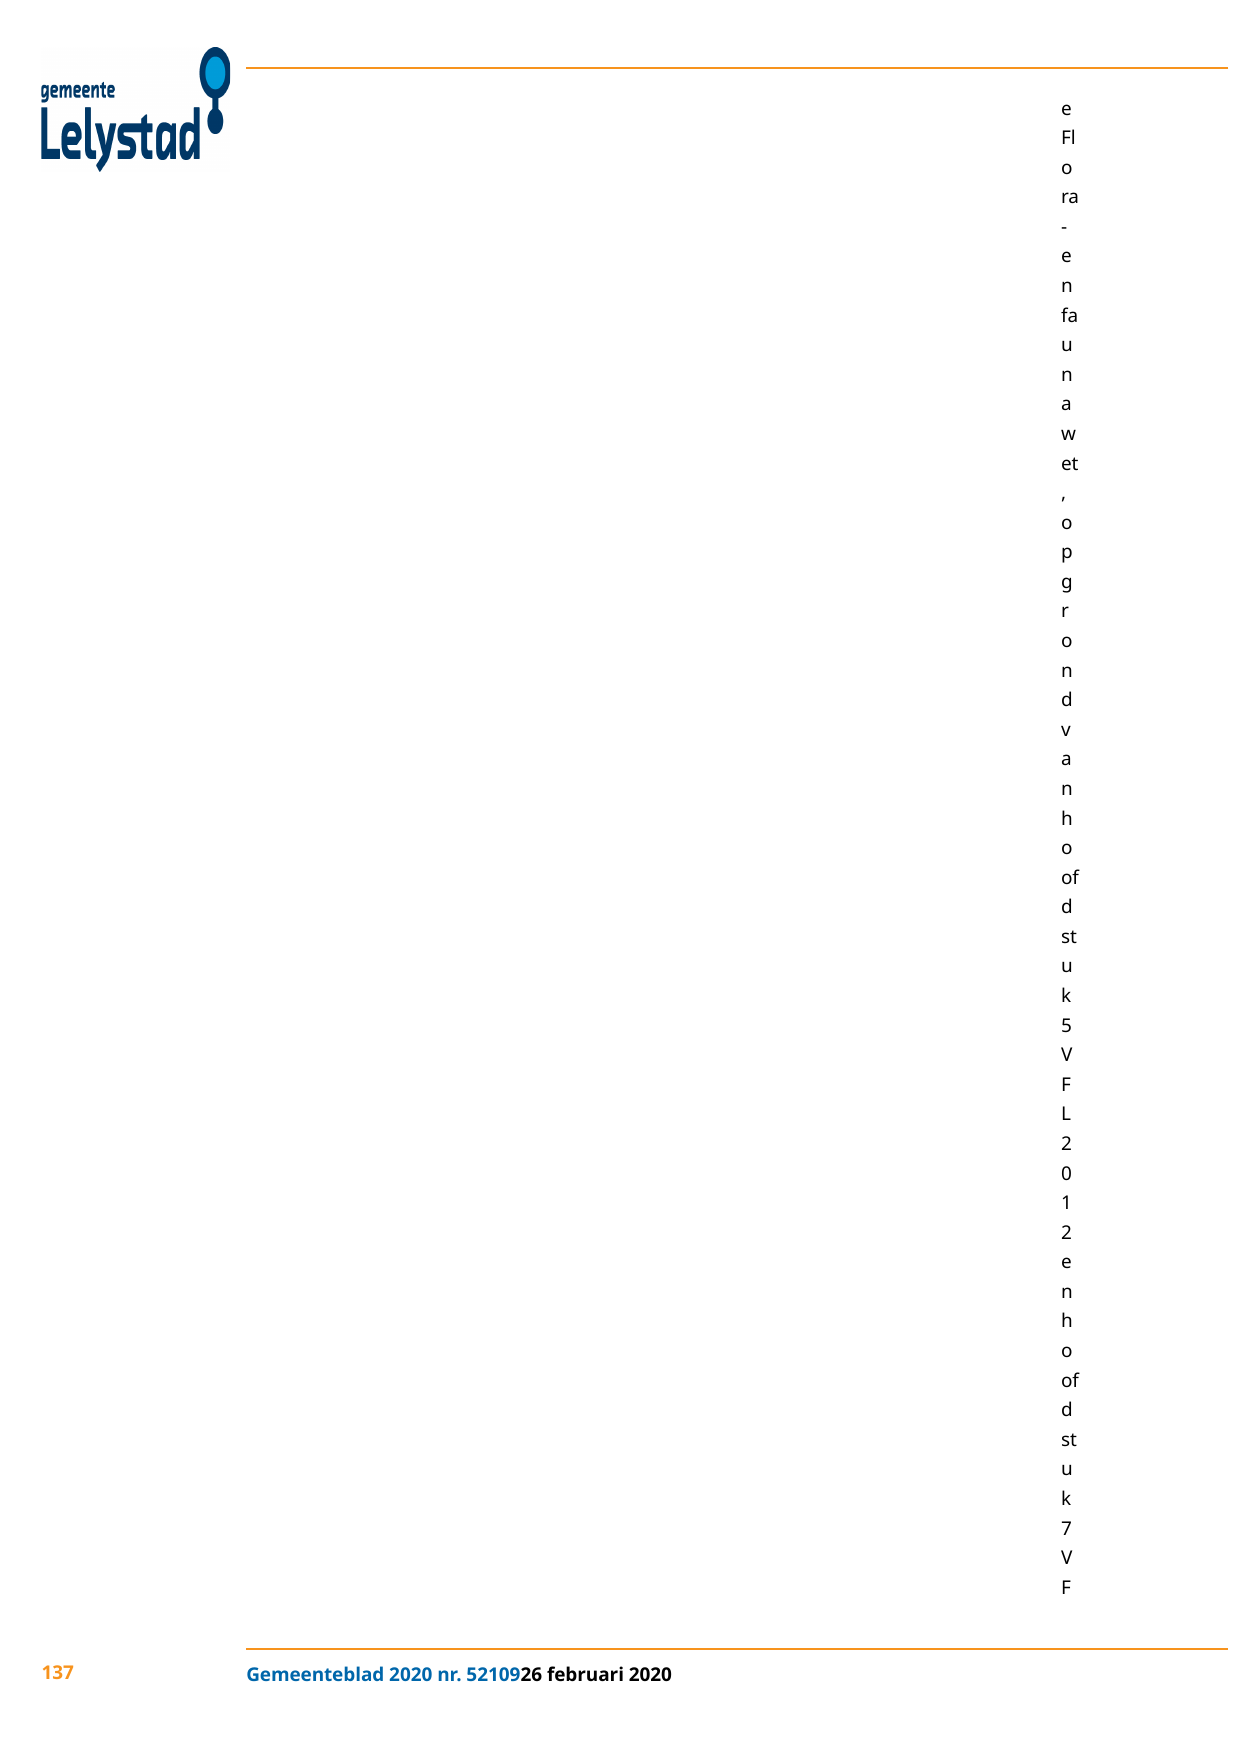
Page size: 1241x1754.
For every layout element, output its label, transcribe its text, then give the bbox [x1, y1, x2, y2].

table_cell [754, 95, 826, 1600]
table_cell [1007, 95, 1061, 1600]
table_cell [953, 95, 1007, 1600]
picture [41, 47, 231, 172]
table_cell [826, 95, 880, 1600]
table_cell [284, 95, 447, 1600]
table_cell [483, 95, 699, 1600]
table_cell e Flora- en faunawet, op grond van hoofdstuk 5 VFL 2012 en hoofdstuk 7 VF [1061, 95, 1079, 1600]
table_cell [248, 95, 284, 1600]
table_cell [880, 95, 952, 1600]
table_cell [447, 95, 483, 1600]
table_cell [700, 95, 754, 1600]
